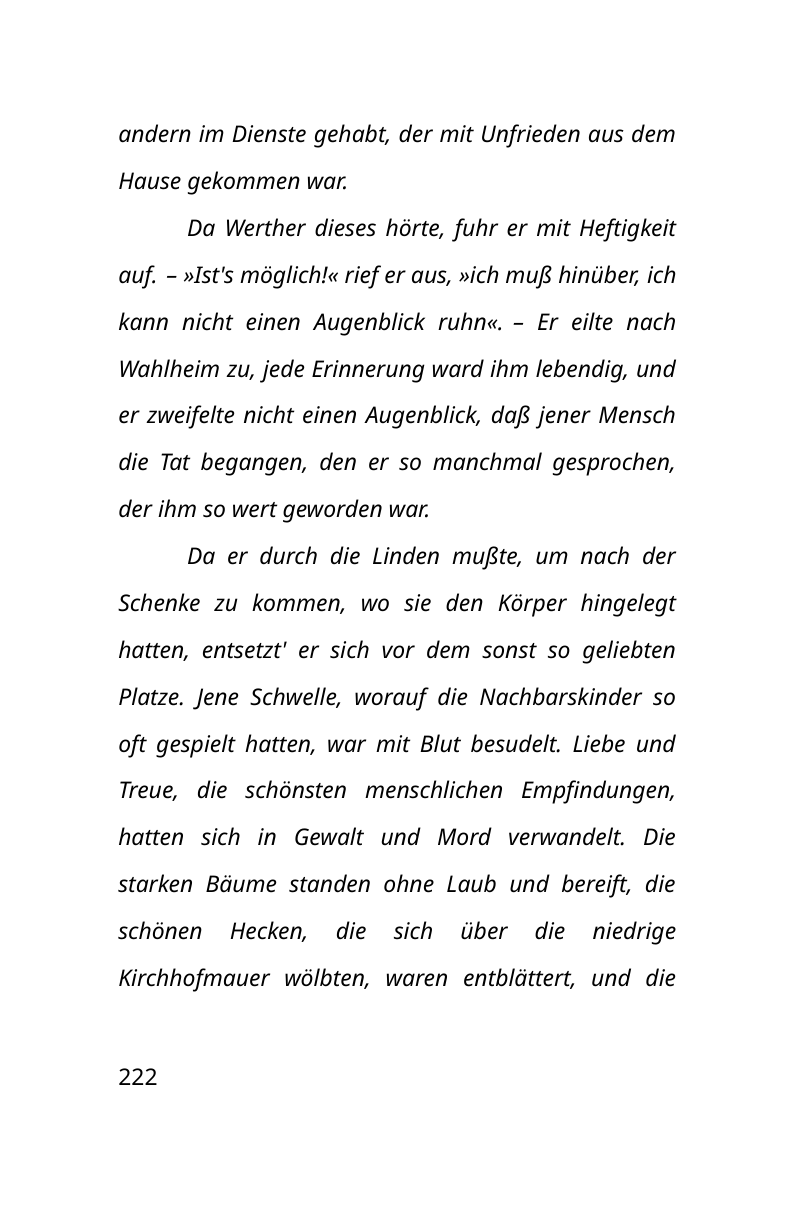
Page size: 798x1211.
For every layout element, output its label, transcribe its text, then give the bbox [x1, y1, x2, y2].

text Da er durch die Linden mußte, um nach der Schenke zu kommen, wo sie den Körper hingelegt hatten, entsetzt' er sich vor dem sonst so geliebten Platze. Jene Schwelle, worauf die Nachbarskinder so oft gespielt hatten, war mit Blut besudelt. Liebe und Treue, die schönsten menschlichen Empfindungen, hatten sich in Gewalt und Mord verwandelt. Die starken Bäume standen ohne Laub und bereift, die schönen Hecken, die sich über die niedrige Kirchhofmauer wölbten, waren entblättert, und die [118, 540, 679, 993]
text andern im Dienste gehabt, der mit Unfrieden aus dem Hause gekommen war. [118, 118, 679, 196]
text Da Werther dieses hörte, fuhr er mit Heftigkeit auf. – »Ist's möglich!« rief er aus, »ich muß hinüber, ich kann nicht einen Augenblick ruhn«. – Er eilte nach Wahlheim zu, jede Erinnerung ward ihm lebendig, und er zweifelte nicht einen Augenblick, daß jener Mensch die Tat begangen, den er so manchmal gesprochen, der ihm so wert geworden war. [118, 212, 679, 524]
